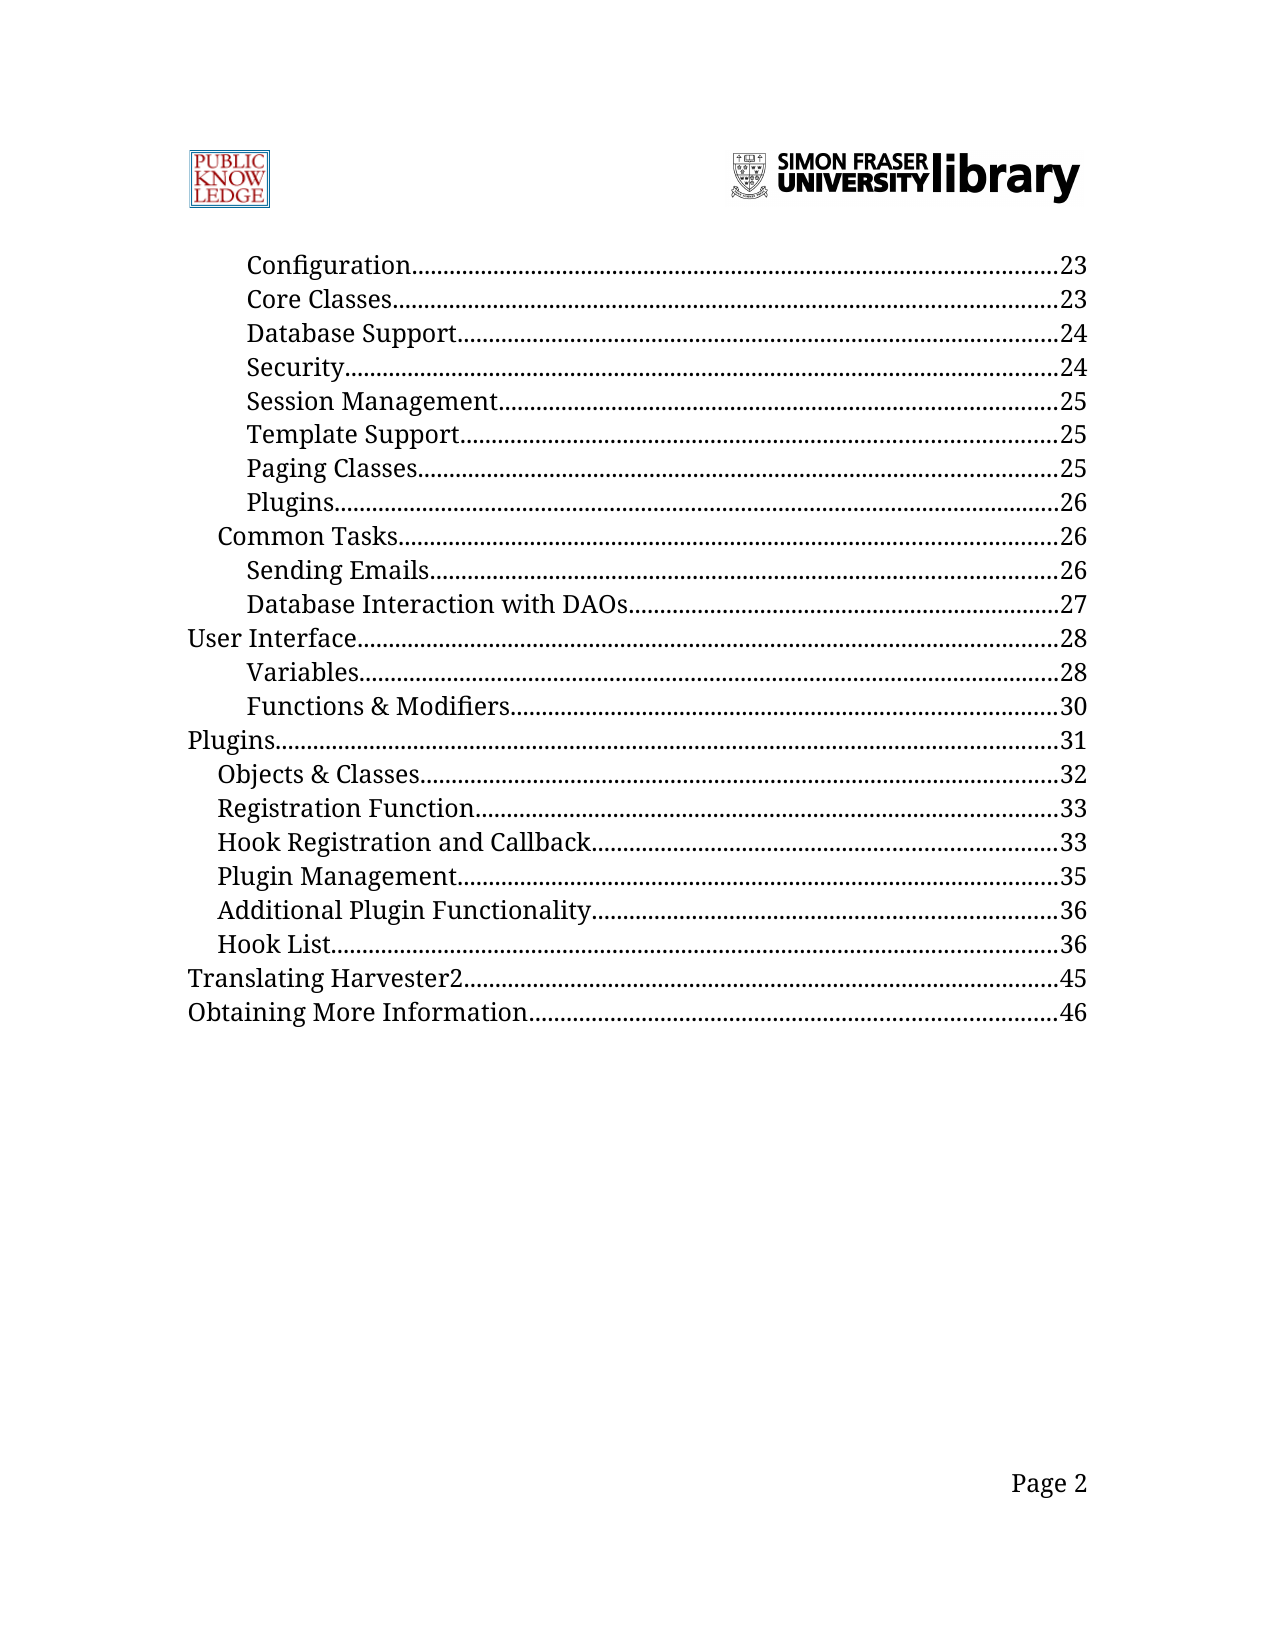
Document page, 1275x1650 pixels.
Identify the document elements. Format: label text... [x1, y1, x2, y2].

text Database Interaction with DAOs 27 [246, 587, 1087, 621]
text Template Support 25 [246, 417, 1087, 451]
text Functions & Modifiers 30 [246, 689, 1087, 723]
text Translating Harvester2 45 [187, 961, 1087, 994]
text Plugins 26 [246, 485, 1087, 519]
text Plugins 31 [187, 723, 1087, 757]
text Security 24 [246, 349, 1087, 383]
picture [725, 150, 1085, 207]
text Registration Function 33 [217, 791, 1087, 825]
text Common Tasks 26 [217, 519, 1087, 553]
text Sending Emails 26 [246, 553, 1087, 587]
text Paging Classes 25 [246, 451, 1087, 485]
text User Interface 28 [187, 621, 1087, 655]
text Session Management 25 [246, 383, 1087, 417]
text Objects & Classes 32 [217, 757, 1087, 791]
picture [193, 152, 268, 206]
text Hook Registration and Callback 33 [217, 825, 1087, 859]
text Variables 28 [246, 655, 1087, 689]
text Hook List 36 [217, 927, 1087, 961]
text Configuration 23 [246, 247, 1087, 281]
text Additional Plugin Functionality 36 [217, 893, 1087, 927]
text Plugin Management 35 [217, 859, 1087, 893]
text Obtaining More Information 46 [187, 994, 1087, 1028]
text Database Support 24 [246, 315, 1087, 349]
text Core Classes 23 [246, 281, 1087, 315]
